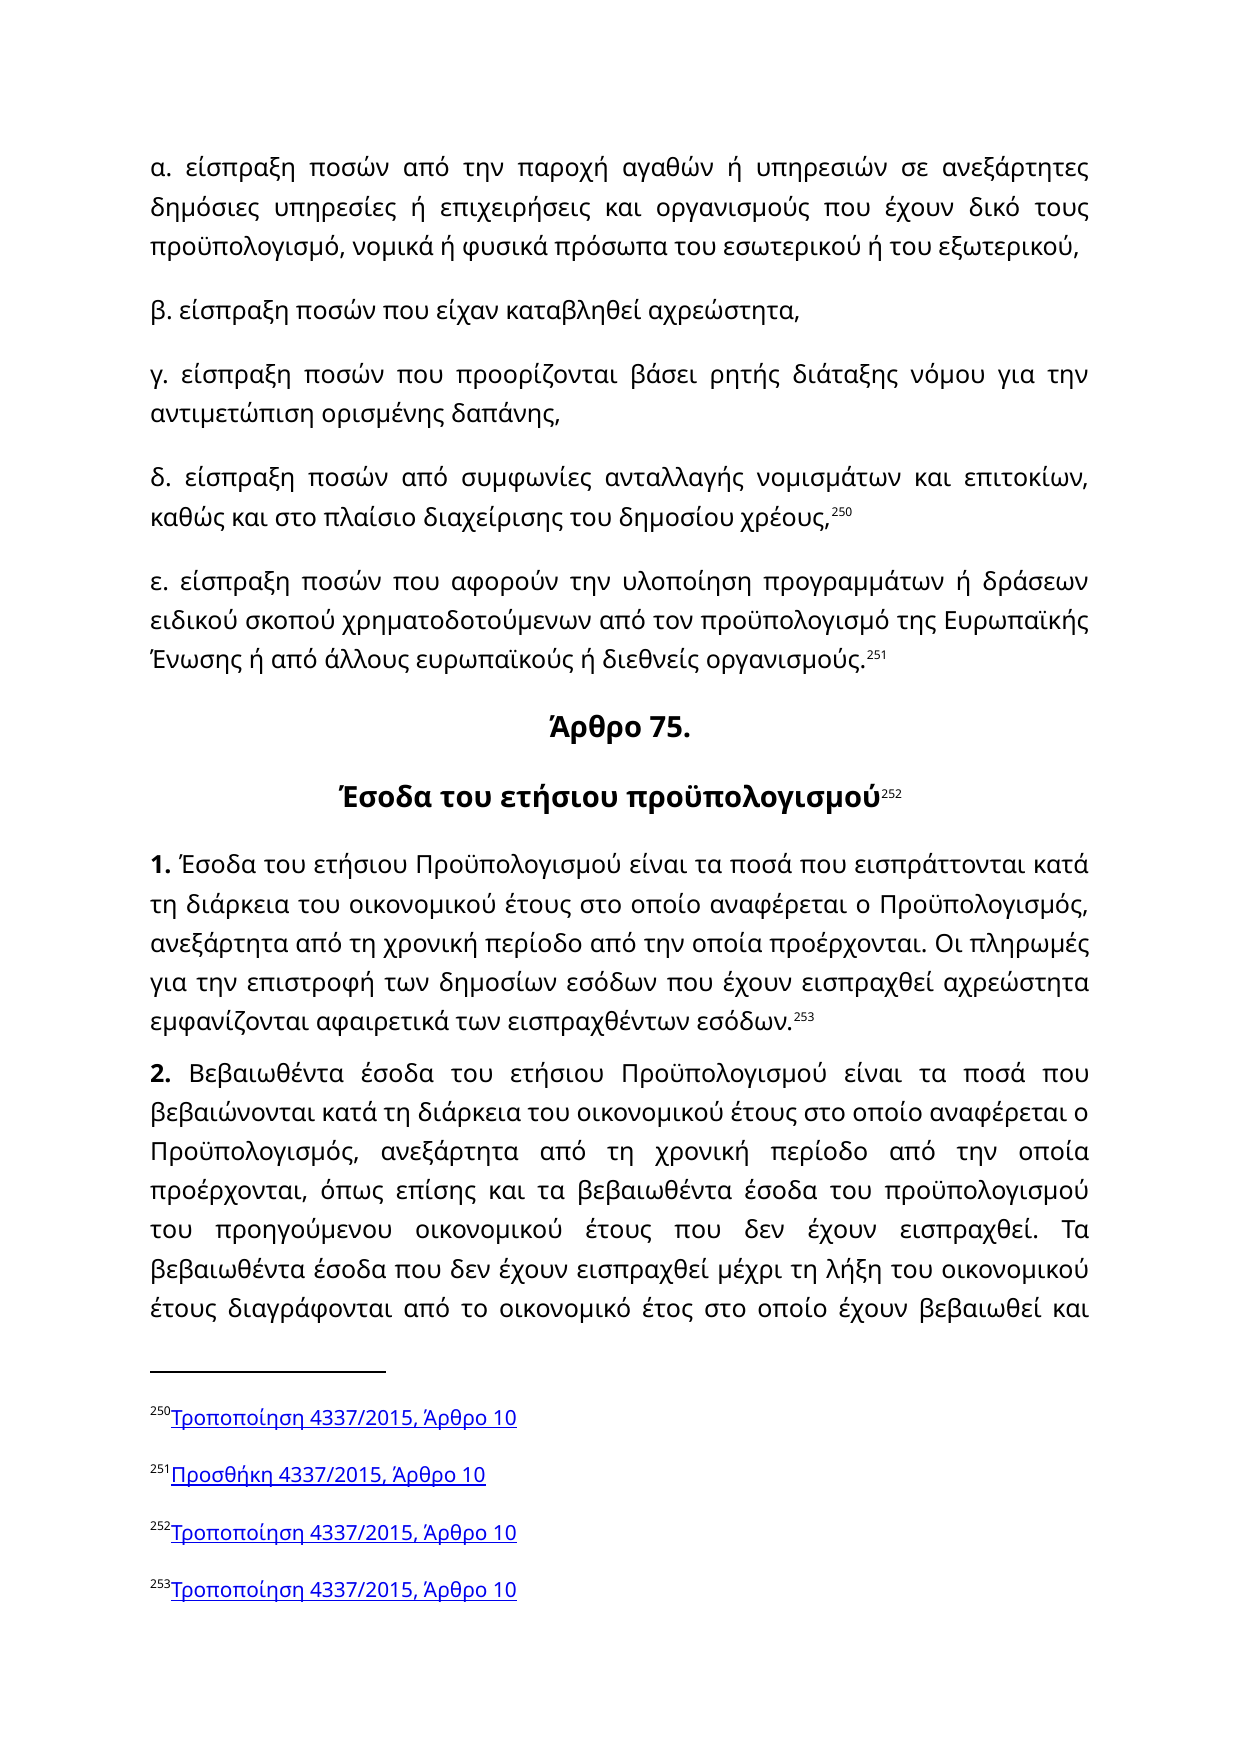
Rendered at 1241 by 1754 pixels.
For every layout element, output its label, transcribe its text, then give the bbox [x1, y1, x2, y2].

text γ. είσπραξη ποσών που προορίζονται βάσει ρητής διάταξης νόμου για την αντιμετώπιση ορισμένης δαπάνης, [150, 357, 1090, 430]
subtitle Άρθρο 75. [150, 706, 1090, 746]
text α. είσπραξη ποσών από την παροχή αγαθών ή υπηρεσιών σε ανεξάρτητες δημόσιες υπηρεσίες ή επιχειρήσεις και οργανισμούς που έχουν δικό τους προϋπολογισμό, νομικά ή φυσικά πρόσωπα του εσωτερικού ή του εξωτερικού, [150, 150, 1090, 262]
text 2. Βεβαιωθέντα έσοδα του ετήσιου Προϋπολογισμού είναι τα ποσά που βεβαιώνονται κατά τη διάρκεια του οικονομικού έτους στο οποίο αναφέρεται ο Προϋπολογισμός, ανεξάρτητα από τη χρονική περίοδο από την οποία προέρχονται, όπως επίσης και τα βεβαιωθέντα έσοδα του προϋπολογισμού του προηγούμενου οικονομικού έτους που δεν έχουν εισπραχθεί. Τα βεβαιωθέντα έσοδα που δεν έχουν εισπραχθεί μέχρι τη λήξη του οικονομικού έτους διαγράφονται από το οικονομικό έτος στο οποίο έχουν βεβαιωθεί και [150, 1055, 1090, 1324]
text 1. Έσοδα του ετήσιου Προϋπολογισμού είναι τα ποσά που εισπράττονται κατά τη διάρκεια του οικονομικού έτους στο οποίο αναφέρεται ο Προϋπολογισμός, ανεξάρτητα από τη χρονική περίοδο από την οποία προέρχονται. Οι πληρωμές για την επιστροφή των δημοσίων εσόδων που έχουν εισπραχθεί αχρεώστητα εμφανίζονται αφαιρετικά των εισπραχθέντων εσόδων. [150, 847, 1090, 1038]
subtitle Έσοδα του ετήσιου προϋπολογισμού [150, 776, 1090, 816]
text β. είσπραξη ποσών που είχαν καταβληθεί αχρεώστητα, [150, 292, 1090, 327]
text Τροποποίηση 4337/2015, Άρθρο 10 [150, 1518, 1090, 1546]
text Τροποποίηση 4337/2015, Άρθρο 10 [150, 1403, 1090, 1431]
text ε. είσπραξη ποσών που αφορούν την υλοποίηση προγραμμάτων ή δράσεων ειδικού σκοπού χρηματοδοτούμενων από τον προϋπολογισμό της Ευρωπαϊκής Ένωσης ή από άλλους ευρωπαϊκούς ή διεθνείς οργανισμούς. [150, 563, 1090, 676]
text Προσθήκη 4337/2015, Άρθρο 10 [150, 1460, 1090, 1489]
text δ. είσπραξη ποσών από συμφωνίες ανταλλαγής νομισμάτων και επιτοκίων, καθώς και στο πλαίσιο διαχείρισης του δημοσίου χρέους, [150, 460, 1090, 533]
text Τροποποίηση 4337/2015, Άρθρο 10 [150, 1576, 1090, 1604]
